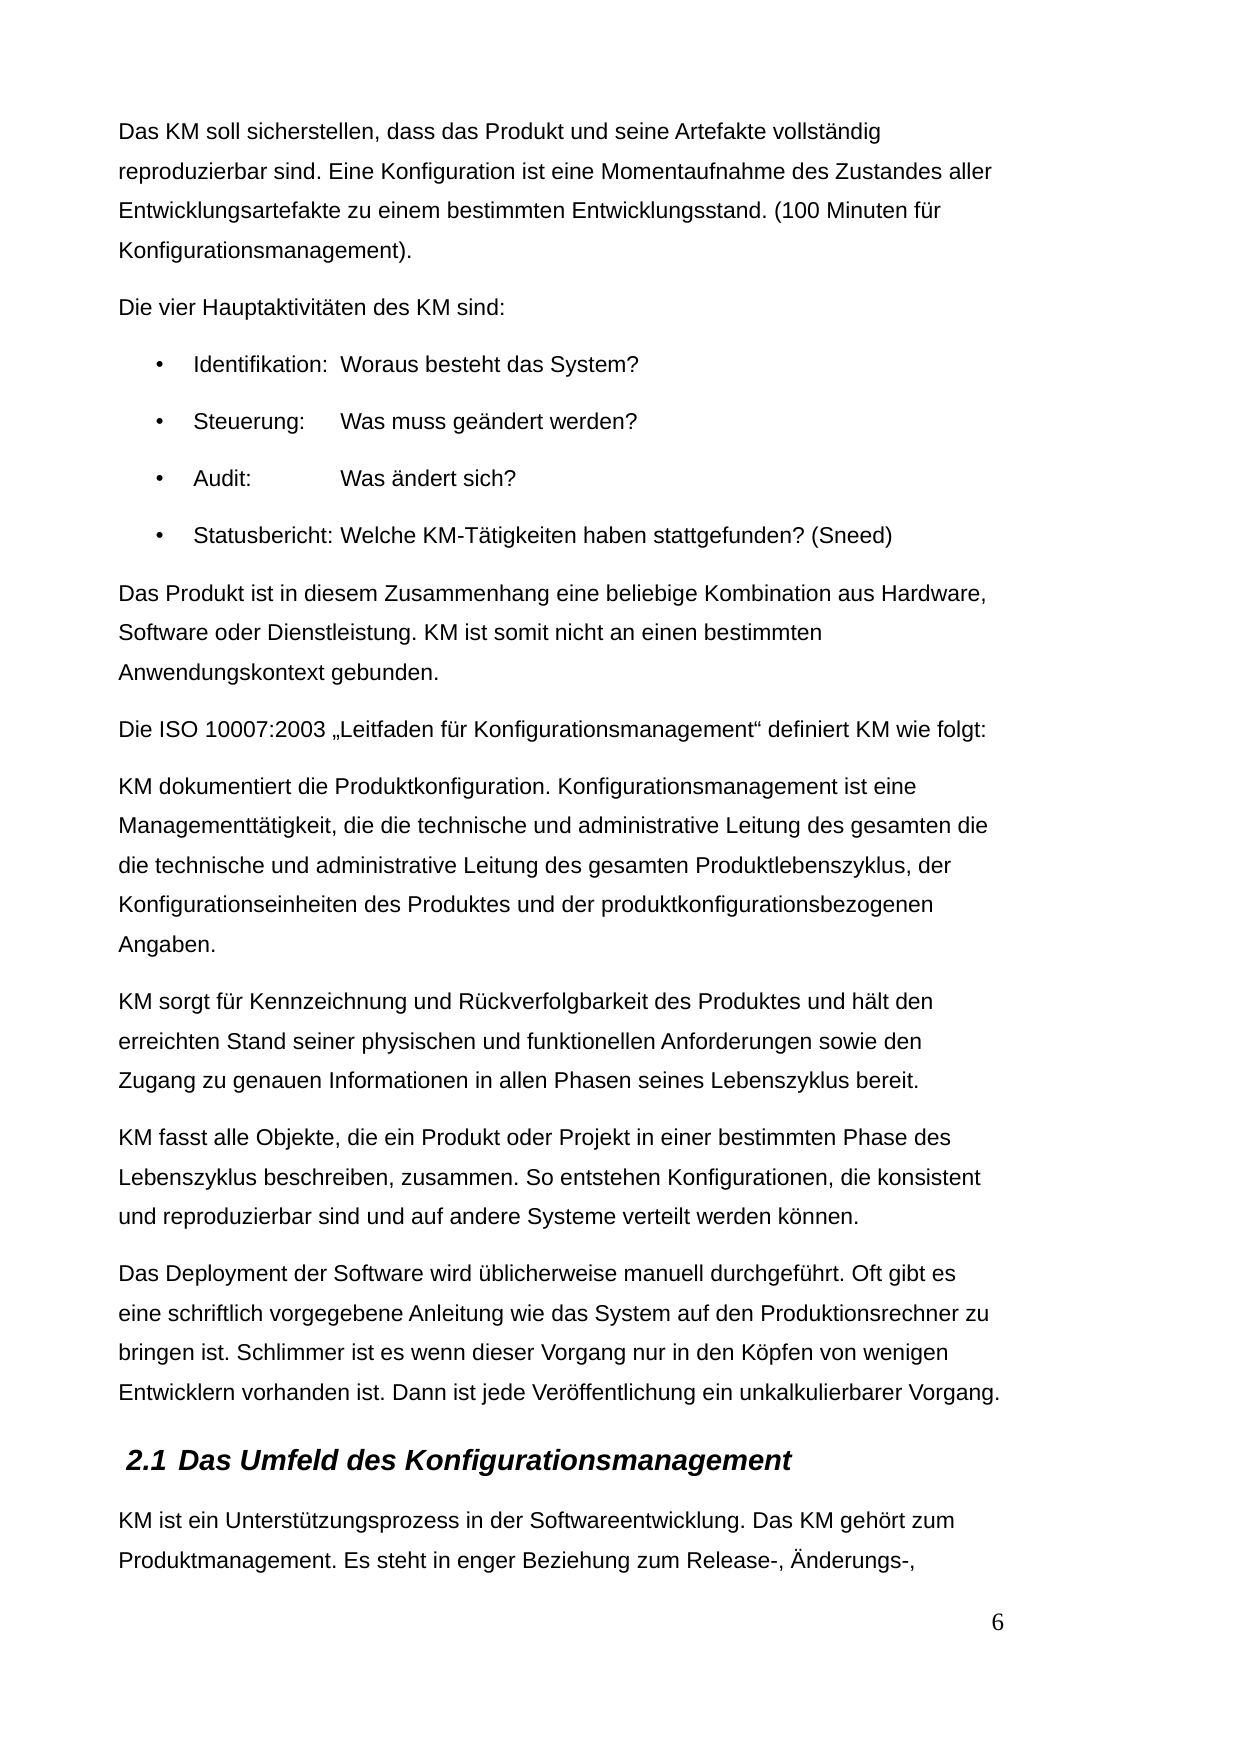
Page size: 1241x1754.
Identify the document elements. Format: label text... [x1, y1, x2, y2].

text KM ist ein Unterstützungsprozess in der Softwareentwicklung. Das KM gehört zum Produktmanagement. Es steht in enger Beziehung zum Release-, Änderungs-, [118, 1507, 1004, 1573]
text Das Produkt ist in diesem Zusammenhang eine beliebige Kombination aus Hardware, Software oder Dienstleistung. KM ist somit nicht an einen bestimmten Anwendungskontext gebunden. [118, 580, 1004, 685]
text KM sorgt für Kennzeichnung und Rückverfolgbarkeit des Produktes und hält den erreichten Stand seiner physischen und funktionellen Anforderungen sowie den Zugang zu genauen Informationen in allen Phasen seines Lebenszyklus bereit. [118, 988, 1004, 1093]
list Identifikation: Woraus besteht das System? [156, 351, 1004, 377]
list Steuerung: Was muss geändert werden? [156, 408, 1004, 434]
text KM dokumentiert die Produktkonfiguration. Konfigurationsmanagement ist eine Managementtätigkeit, die die technische und administrative Leitung des gesamten die die technische und administrative Leitung des gesamten Produktlebenszyklus, der Konfigurationseinheiten des Produktes und der produktkonfigurationsbezogenen Angaben. [118, 773, 1004, 957]
text Das Deployment der Software wird üblicherweise manuell durchgeführt. Oft gibt es eine schriftlich vorgegebene Anleitung wie das System auf den Produktionsrechner zu bringen ist. Schlimmer ist es wenn dieser Vorgang nur in den Köpfen von wenigen Entwicklern vorhanden ist. Dann ist jede Veröffentlichung ein unkalkulierbarer Vorgang. [118, 1260, 1004, 1405]
text Die ISO 10007:2003 „Leitfaden für Konfigurationsmanagement“ definiert KM wie folgt: [118, 716, 1004, 742]
text Die vier Hauptaktivitäten des KM sind: [118, 294, 1004, 320]
list Audit: Was ändert sich? [156, 465, 1004, 492]
subtitle Das Umfeld des Konfigurationsmanagement [118, 1443, 1004, 1477]
text KM fasst alle Objekte, die ein Produkt oder Projekt in einer bestimmten Phase des Lebenszyklus beschreiben, zusammen. So entstehen Konfigurationen, die konsistent und reproduzierbar sind und auf andere Systeme verteilt werden können. [118, 1124, 1004, 1229]
list Statusbericht: Welche KM-Tätigkeiten haben stattgefunden? (Sneed) [156, 522, 1004, 549]
text Das KM soll sicherstellen, dass das Produkt und seine Artefakte vollständig reproduzierbar sind. Eine Konfiguration ist eine Momentaufnahme des Zustandes aller Entwicklungsartefakte zu einem bestimmten Entwicklungsstand. (100 Minuten für Konfigurationsmanagement). [118, 118, 1004, 263]
